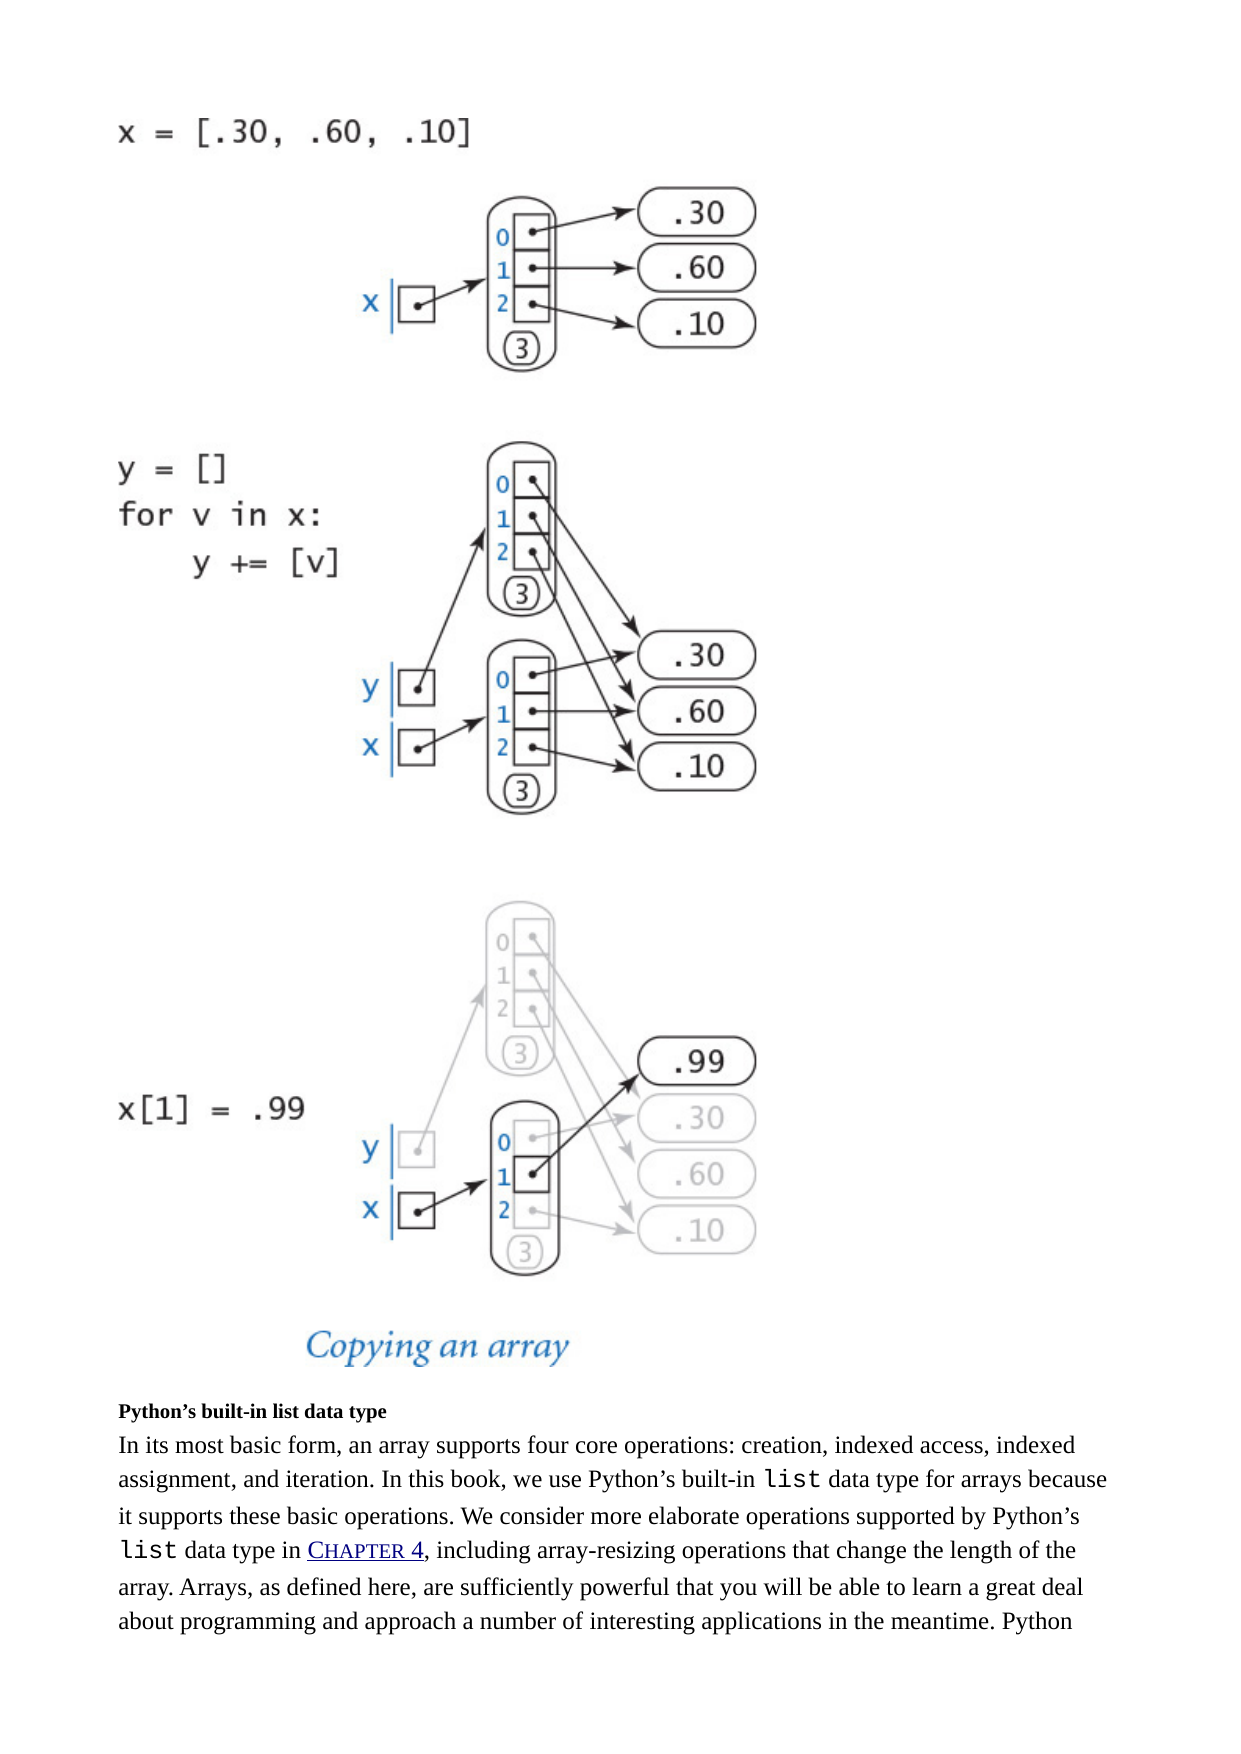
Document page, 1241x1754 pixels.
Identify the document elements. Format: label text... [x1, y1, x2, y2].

subtitle Python’s built-in list data type [118, 1399, 1122, 1423]
text In its most basic form, an array supports four core operations: creation, indexed access, indexed assignment, and iteration. In this book, we use Python’s built-in list data type for arrays because it supports these basic operations. We consider more elaborate operations supported by Python’s list data type in CHAPTER 4, including array-resizing operations that change the length of the array. Arrays, as defined here, are sufficiently powerful that you will be able to learn a great deal about programming and approach a number of interesting applications in the meantime. Python [118, 1430, 1122, 1635]
picture [118, 118, 758, 1367]
